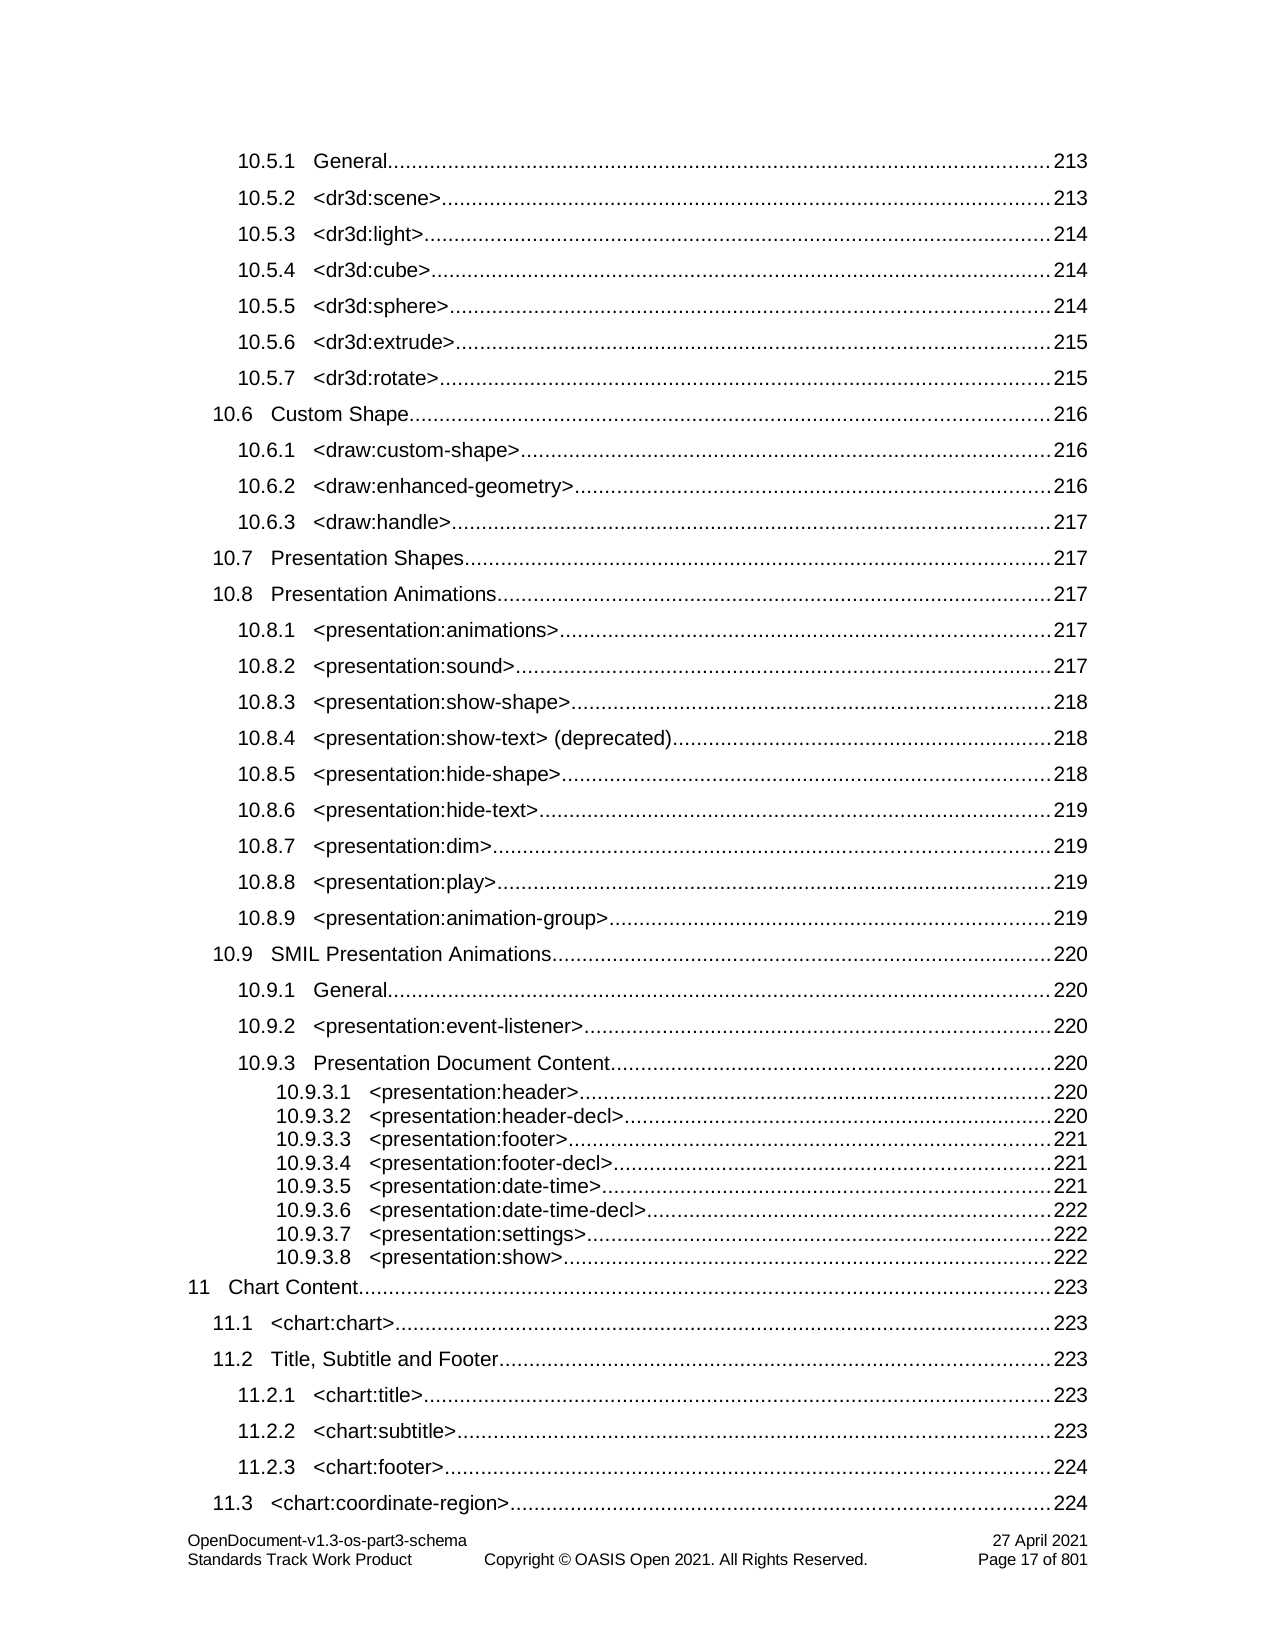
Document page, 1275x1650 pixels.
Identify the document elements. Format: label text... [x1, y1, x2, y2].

text 10.8.8 <presentation:play> 219 [237, 871, 1088, 894]
text 11.2 Title, Subtitle and Footer 223 [212, 1347, 1088, 1371]
text 11.1 <chart:chart> 223 [212, 1311, 1088, 1335]
text 10.5.4 <dr3d:cube> 214 [237, 258, 1088, 282]
text 10.5.2 <dr3d:scene> 213 [237, 186, 1088, 209]
text 10.8.6 <presentation:hide-text> 219 [237, 799, 1088, 822]
text 10.5.3 <dr3d:light> 214 [237, 222, 1088, 246]
text 10.9.3.5 <presentation:date-time> 221 [276, 1175, 1088, 1198]
text 10.9.3.7 <presentation:settings> 222 [276, 1222, 1088, 1246]
text 10.8.1 <presentation:animations> 217 [237, 618, 1088, 642]
text 10.9.3.3 <presentation:footer> 221 [276, 1128, 1088, 1151]
text 10.6.2 <draw:enhanced-geometry> 216 [237, 474, 1088, 498]
text 10.9.3.2 <presentation:header-decl> 220 [276, 1104, 1088, 1128]
text 10.5.7 <dr3d:rotate> 215 [237, 366, 1088, 390]
text 10.8.5 <presentation:hide-shape> 218 [237, 763, 1088, 786]
text 11 Chart Content 223 [187, 1275, 1088, 1299]
text 10.9.3.8 <presentation:show> 222 [276, 1246, 1088, 1269]
text 10.6.3 <draw:handle> 217 [237, 510, 1088, 534]
text 10.8 Presentation Animations 217 [212, 582, 1088, 606]
text 10.9.3 Presentation Document Content 220 [237, 1051, 1088, 1074]
text 10.8.7 <presentation:dim> 219 [237, 835, 1088, 858]
text 10.8.9 <presentation:animation-group> 219 [237, 907, 1088, 930]
text 10.6 Custom Shape 216 [212, 402, 1088, 426]
text 11.2.3 <chart:footer> 224 [237, 1456, 1088, 1479]
text 10.7 Presentation Shapes 217 [212, 546, 1088, 570]
text 10.6.1 <draw:custom-shape> 216 [237, 438, 1088, 462]
text 10.9.3.1 <presentation:header> 220 [276, 1081, 1088, 1104]
text 10.5.6 <dr3d:extrude> 215 [237, 330, 1088, 354]
text 10.9 SMIL Presentation Animations 220 [212, 943, 1088, 966]
text 11.2.2 <chart:subtitle> 223 [237, 1419, 1088, 1443]
text 10.8.3 <presentation:show-shape> 218 [237, 691, 1088, 714]
text 10.9.3.6 <presentation:date-time-decl> 222 [276, 1198, 1088, 1222]
text 10.9.2 <presentation:event-listener> 220 [237, 1015, 1088, 1038]
text 11.3 <chart:coordinate-region> 224 [212, 1492, 1088, 1515]
text 11.2.1 <chart:title> 223 [237, 1383, 1088, 1407]
text 10.5.5 <dr3d:sphere> 214 [237, 294, 1088, 318]
text 10.9.3.4 <presentation:footer-decl> 221 [276, 1151, 1088, 1175]
text 10.8.4 <presentation:show-text> (deprecated) 218 [237, 727, 1088, 750]
text 10.9.1 General 220 [237, 979, 1088, 1002]
text 10.8.2 <presentation:sound> 217 [237, 654, 1088, 678]
text 10.5.1 General 213 [237, 150, 1088, 173]
